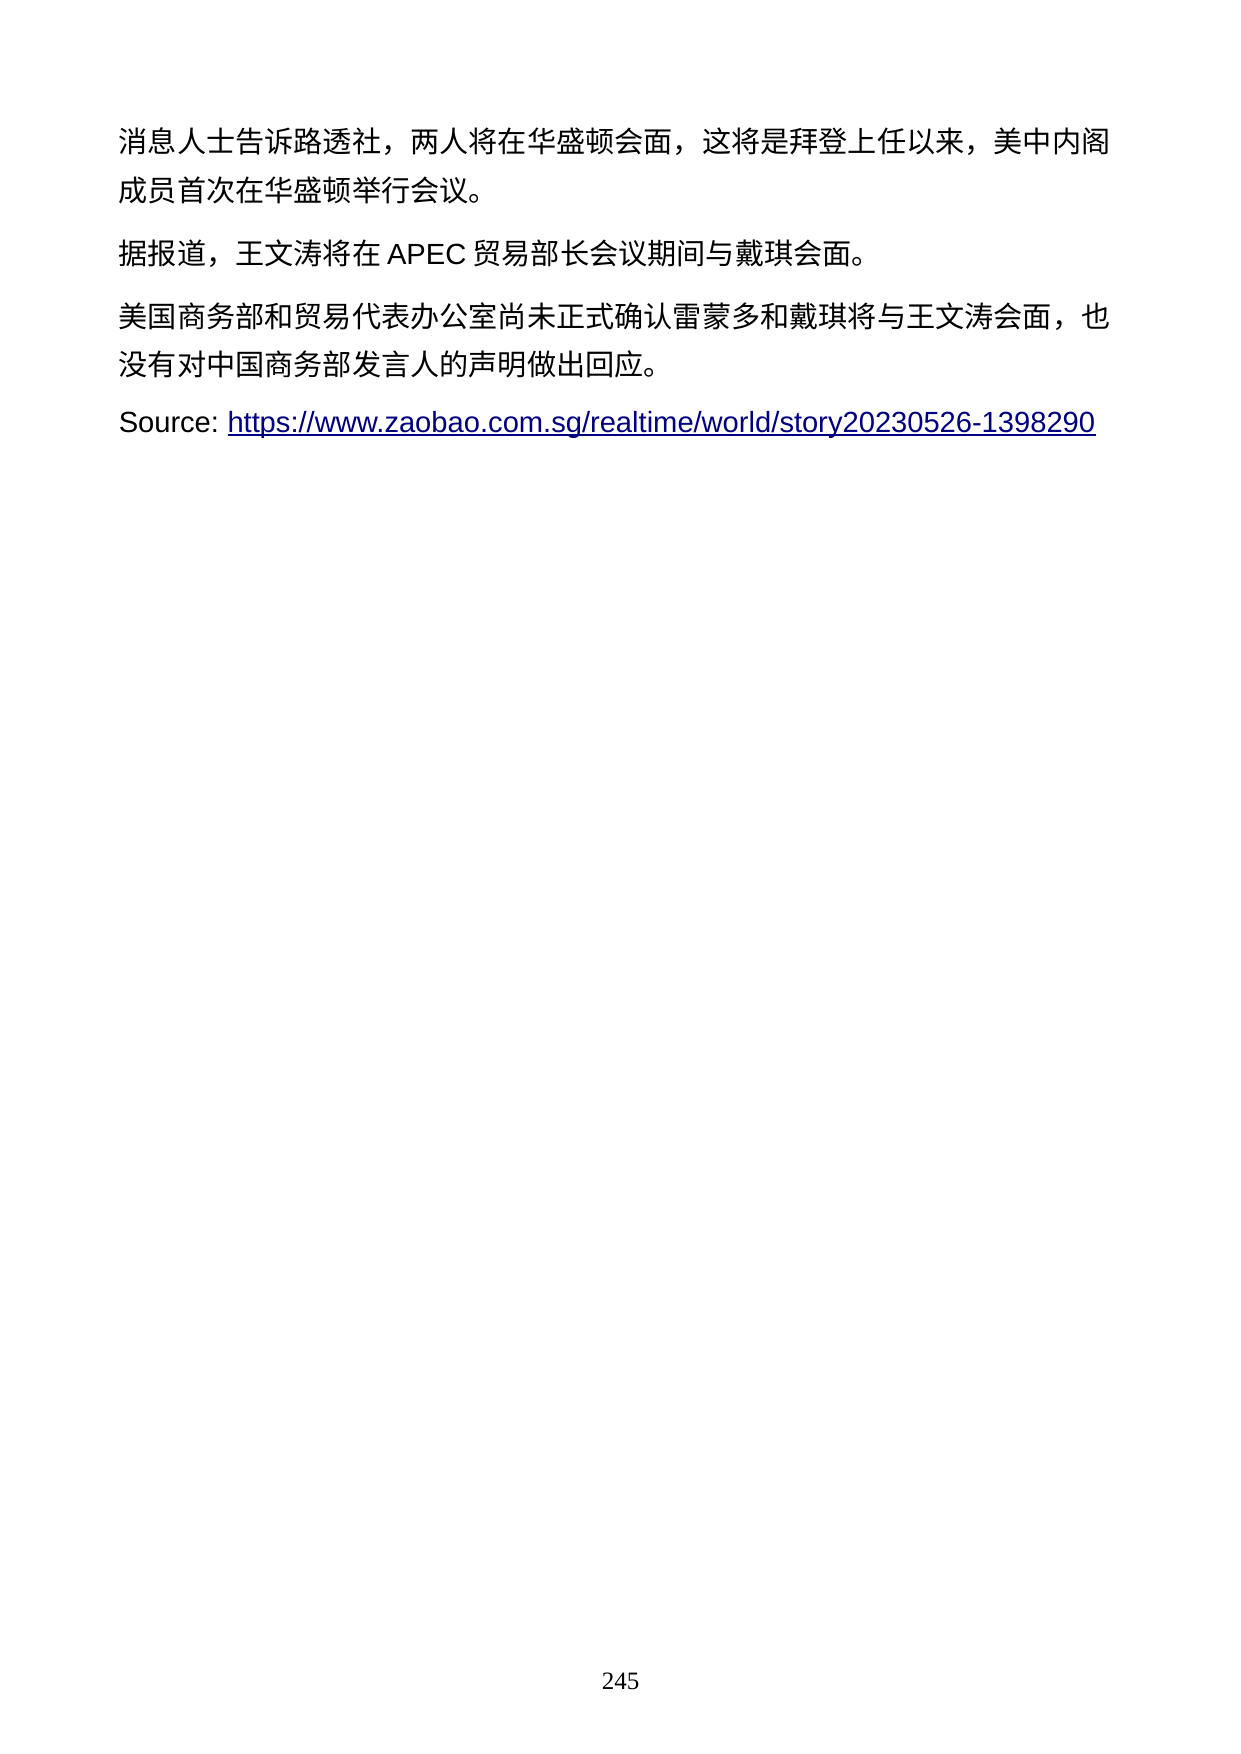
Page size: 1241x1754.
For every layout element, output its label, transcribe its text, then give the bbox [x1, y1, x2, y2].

text 据报道，王文涛将在APEC贸易部长会议期间与戴琪会面。 [118, 230, 1122, 272]
text 美国商务部和贸易代表办公室尚未正式确认雷蒙多和戴琪将与王文涛会面，也没有对中国商务部发言人的声明做出回应。 [118, 293, 1122, 384]
text Source: https://www.zaobao.com.sg/realtime/world/story20230526-1398290 [118, 405, 1122, 438]
text 消息人士告诉路透社，两人将在华盛顿会面，这将是拜登上任以来，美中内阁成员首次在华盛顿举行会议。 [118, 118, 1122, 209]
